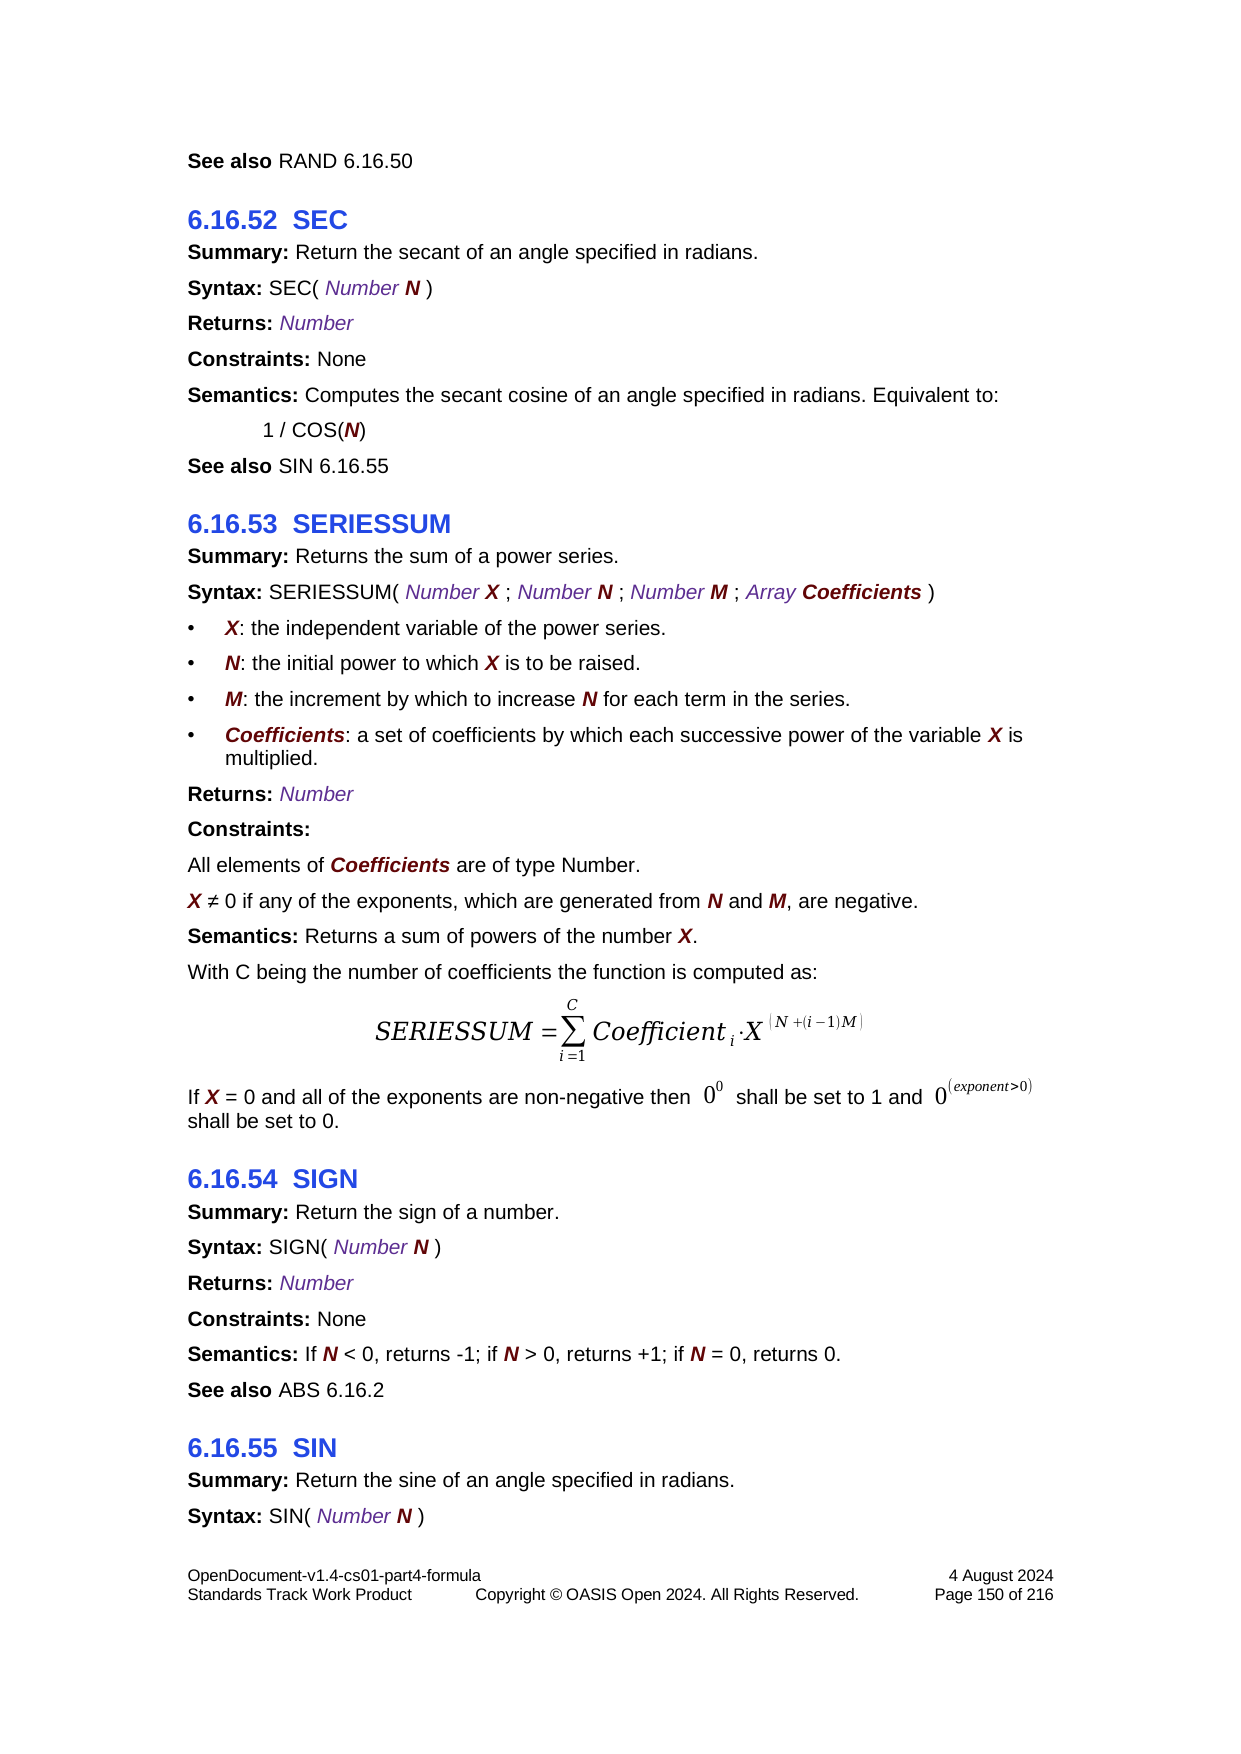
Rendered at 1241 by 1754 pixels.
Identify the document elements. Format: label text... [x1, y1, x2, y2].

text Syntax: SEC( Number N ) [187, 276, 1053, 300]
list Coefficients: a set of coefficients by which each successive power of the variable X is multiplied. [187, 723, 1053, 770]
text Summary: Return the sine of an angle specified in radians. [187, 1469, 1053, 1492]
list M: the increment by which to increase N for each term in the series. [187, 687, 1053, 711]
text Syntax: SERIESSUM( Number X ; Number N ; Number M ; Array Coefficients ) [187, 581, 1053, 604]
text Returns: Number [187, 782, 1053, 806]
text Summary: Returns the sum of a power series. [187, 545, 1053, 568]
text See also SIN 6.16.55 [187, 454, 1053, 478]
text Returns: Number [187, 1271, 1053, 1295]
subtitle SIN [187, 1433, 1053, 1463]
text Returns: Number [187, 312, 1053, 335]
text Summary: Return the sign of a number. [187, 1200, 1053, 1224]
text With C being the number of coefficients the function is computed as: [187, 960, 1053, 984]
text Syntax: SIN( Number N ) [187, 1504, 1053, 1528]
subtitle SIGN [187, 1164, 1053, 1194]
text See also RAND 6.16.50 [187, 150, 1053, 173]
text Semantics: If N < 0, returns -1; if N > 0, returns +1; if N = 0, returns 0. [187, 1343, 1053, 1366]
list N: the initial power to which X is to be raised. [187, 652, 1053, 675]
text Semantics: Computes the secant cosine of an angle specified in radians. Equivalent to: [187, 383, 1053, 407]
subtitle SEC [187, 204, 1053, 234]
text Semantics: Returns a sum of powers of the number X. [187, 925, 1053, 948]
text Constraints: None [187, 347, 1053, 371]
text X ≠ 0 if any of the exponents, which are generated from N and M, are negative. [187, 889, 1053, 913]
text All elements of Coefficients are of type Number. [187, 853, 1053, 877]
text Constraints: None [187, 1307, 1053, 1331]
text See also ABS 6.16.2 [187, 1378, 1053, 1402]
subtitle SERIESSUM [187, 509, 1053, 539]
text Summary: Return the secant of an angle specified in radians. [187, 241, 1053, 264]
text 1 / COS(N) [187, 419, 1053, 442]
text Constraints: [187, 818, 1053, 841]
text If X = 0 and all of the exponents are non-negative then shall be set to 1 and shall be set to 0. [187, 1077, 1053, 1133]
list X: the independent variable of the power series. [187, 616, 1053, 640]
text Syntax: SIGN( Number N ) [187, 1236, 1053, 1259]
